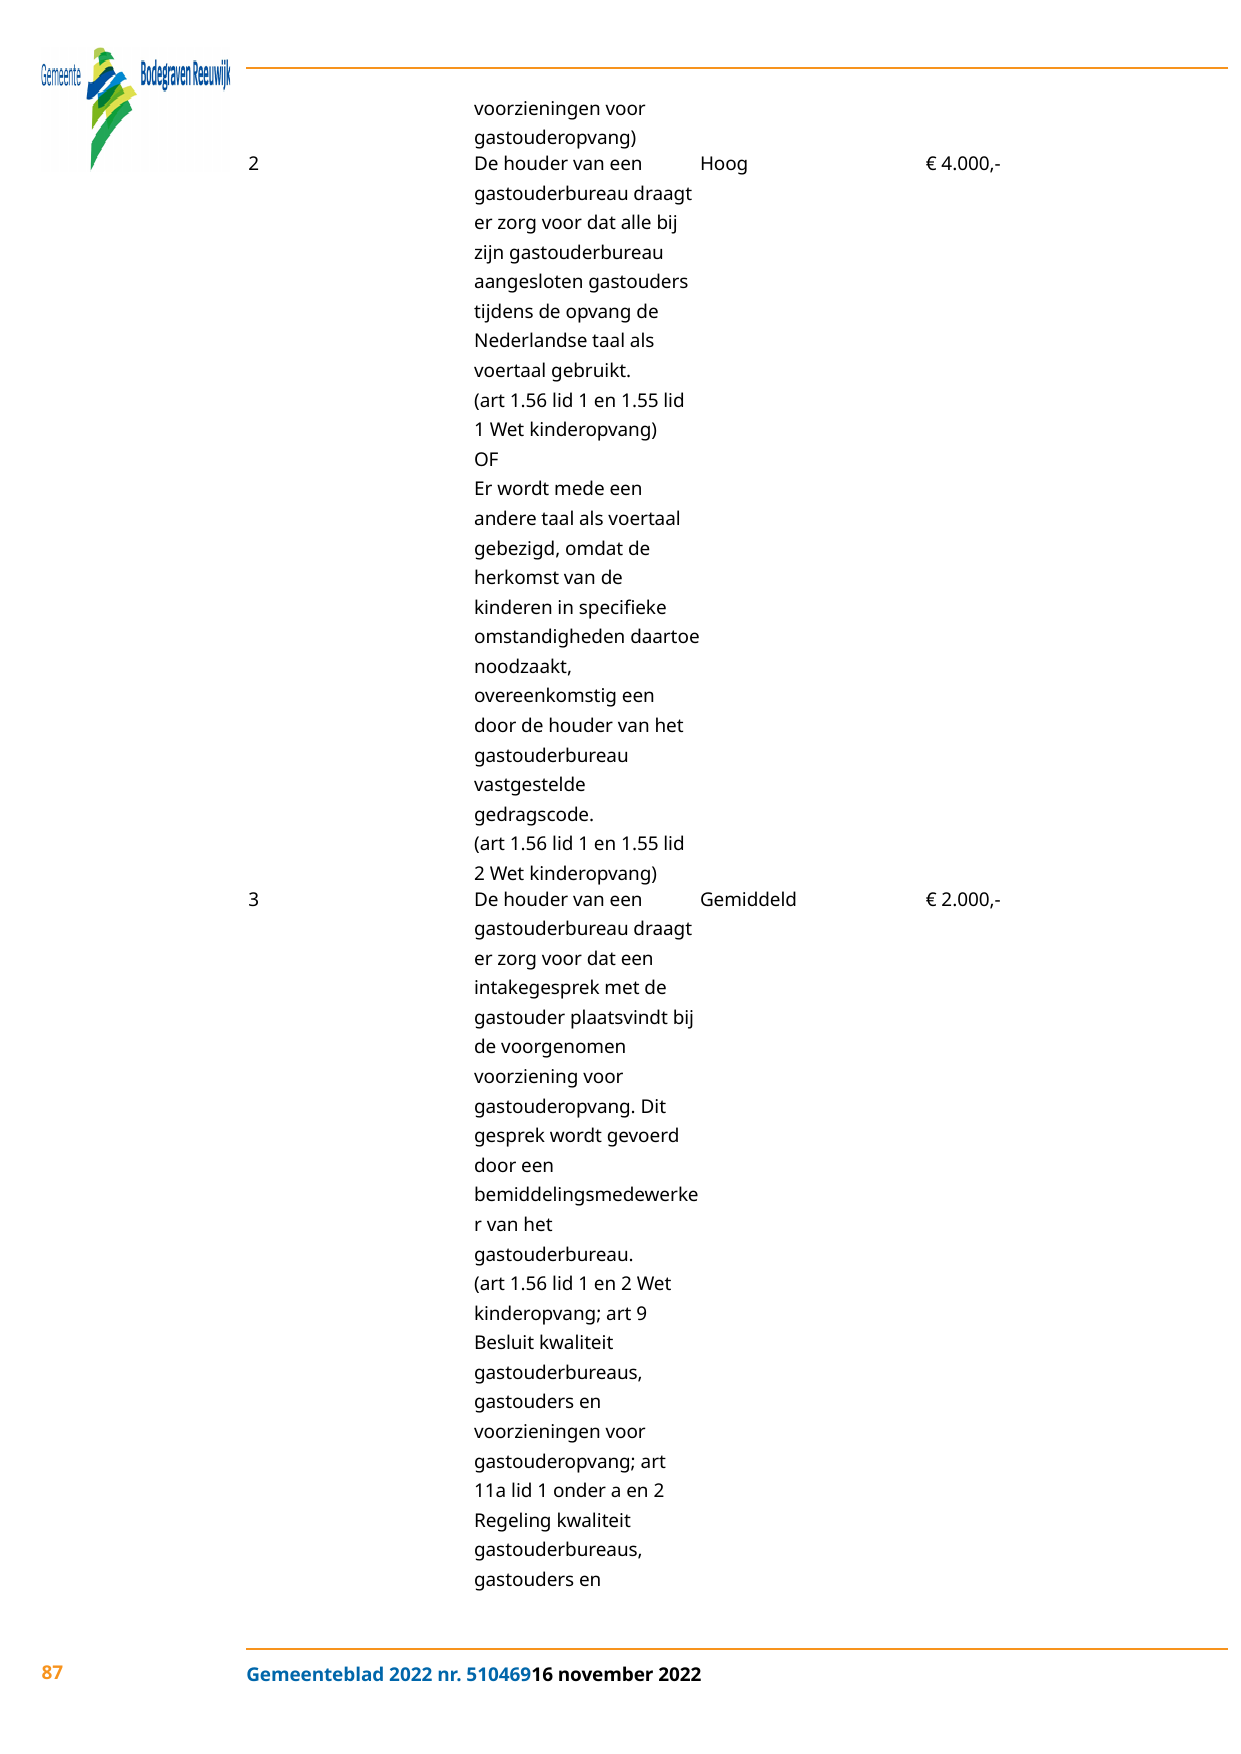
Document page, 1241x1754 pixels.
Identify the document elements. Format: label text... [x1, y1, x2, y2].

table_cell 2 [248, 150, 474, 886]
table_cell De houder van een gastouderbureau draagt er zorg voor dat alle bij zijn gastouderbureau aangesloten gastouders tijdens de opvang de Nederlandse taal als voertaal gebruikt. (art 1.56 lid 1 en 1.55 lid 1 Wet kinderopvang) OF Er wordt mede een andere taal als voertaal gebezigd, omdat de herkomst van de kinderen in specifieke omstandigheden daartoe noodzaakt, overeenkomstig een door de houder van het gastouderbureau vastgestelde gedragscode. (art 1.56 lid 1 en 1.55 lid 2 Wet kinderopvang) [474, 150, 700, 886]
table_cell De houder van een gastouderbureau draagt er zorg voor dat een intakegesprek met de gastouder plaatsvindt bij de voorgenomen voorziening voor gastouderopvang. Dit gesprek wordt gevoerd door een bemiddelingsmedewerker van het gastouderbureau. (art 1.56 lid 1 en 2 Wet kinderopvang; art 9 Besluit kwaliteit gastouderbureaus, gastouders en voorzieningen voor gastouderopvang; art 11a lid 1 onder a en 2 Regeling kwaliteit gastouderbureaus, gastouders en [474, 886, 700, 1592]
table_cell € 4.000,- [926, 150, 1152, 886]
table_cell Gemiddeld [700, 886, 926, 1592]
table_cell [248, 95, 474, 150]
table_cell 3 [248, 886, 474, 1592]
table_cell € 2.000,- [926, 886, 1152, 1592]
table_cell voorzieningen voor gastouderopvang) [474, 95, 700, 150]
table_cell [926, 95, 1152, 150]
table_cell [700, 95, 926, 150]
picture [41, 47, 231, 172]
table_cell Hoog [700, 150, 926, 886]
